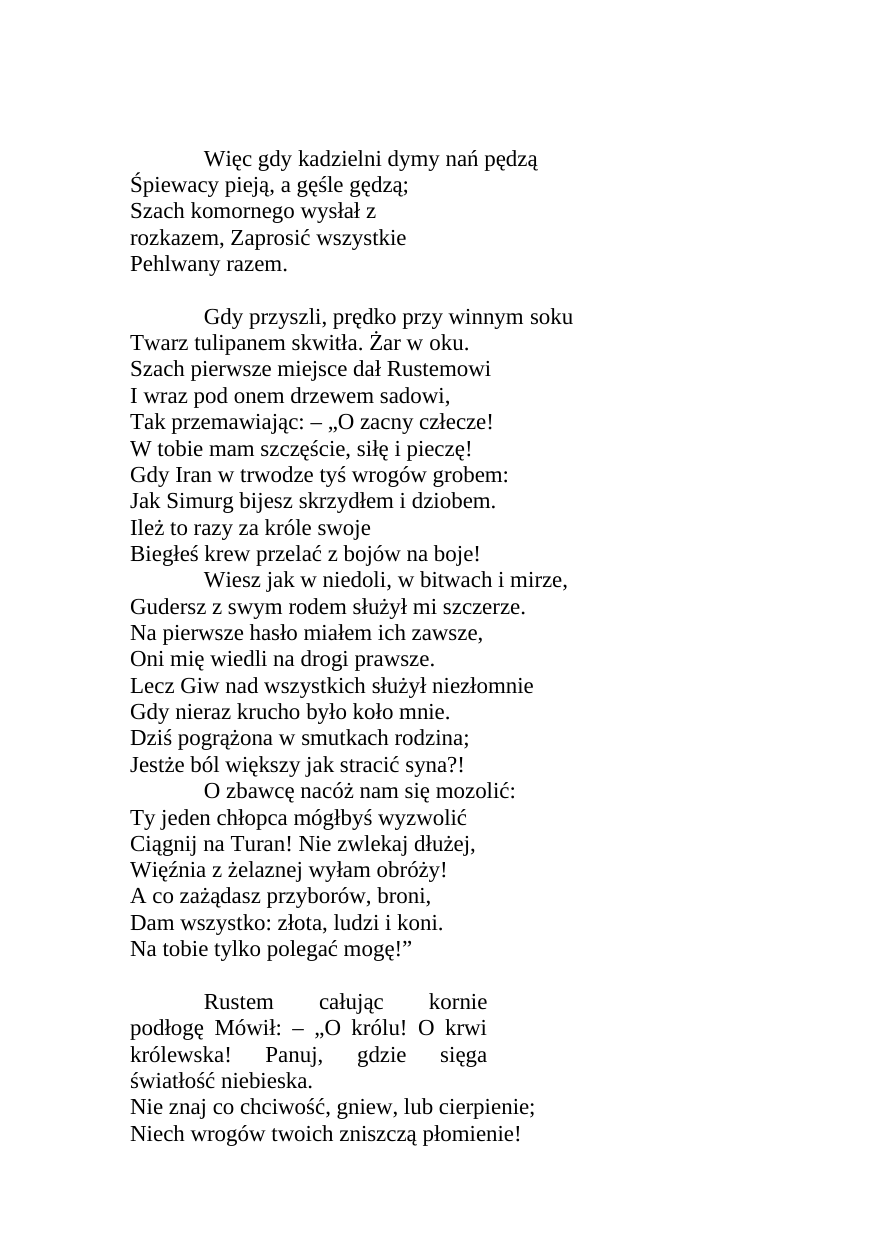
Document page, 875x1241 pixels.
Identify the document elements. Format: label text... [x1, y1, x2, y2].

text Więc gdy kadzielni dymy nań pędzą Śpiewacy pieją, a gęśle gędzą; [130, 144, 539, 197]
text Nie znaj co chciwość, gniew, lub cierpienie; Niech wrogów twoich zniszczą płomienie! [130, 1093, 537, 1146]
text Tak przemawiając: – „O zacny człecze! W tobie mam szczęście, siłę i pieczę! [130, 408, 496, 461]
text Na pierwsze hasło miałem ich zawsze, Oni mię wiedli na drogi prawsze. [130, 619, 485, 672]
text Lecz Giw nad wszystkich służył niezłomnie Gdy nieraz krucho było koło mnie. [130, 672, 535, 724]
text Gdy przyszli, prędko przy winnym soku Twarz tulipanem skwitła. Żar w oku. [130, 303, 581, 356]
text Gdy Iran w trwodze tyś wrogów grobem: Jak Simurg bijesz skrzydłem i dziobem. Ileż to razy za króle swoje [130, 461, 511, 540]
text Szach pierwsze miejsce dał Rustemowi I wraz pod onem drzewem sadowi, [130, 356, 493, 408]
text Biegłeś krew przelać z bojów na boje! [130, 540, 757, 566]
text A co zażądasz przyborów, broni, Dam wszystko: złota, ludzi i koni. Na tobie tylko polegać mogę!” [130, 883, 445, 962]
text Wiesz jak w niedoli, w bitwach i mirze, Gudersz z swym rodem służył mi szczerze. [130, 566, 569, 619]
text Rustem całując kornie podłogę Mówił: – „O królu! O krwi królewska! Panuj, gdzie sięga światłość niebieska. [130, 988, 487, 1093]
text Dziś pogrążona w smutkach rodzina; Jestże ból większy jak stracić syna?! [130, 724, 471, 777]
text O zbawcę nacóż nam się mozolić: Ty jeden chłopca mógłbyś wyzwolić Ciągnij na Turan! Nie zwlekaj dłużej, Więźnia z żelaznej wyłam obróży! [130, 777, 517, 883]
text Szach komornego wysłał z rozkazem, Zaprosić wszystkie Pehlwany razem. [130, 197, 476, 276]
